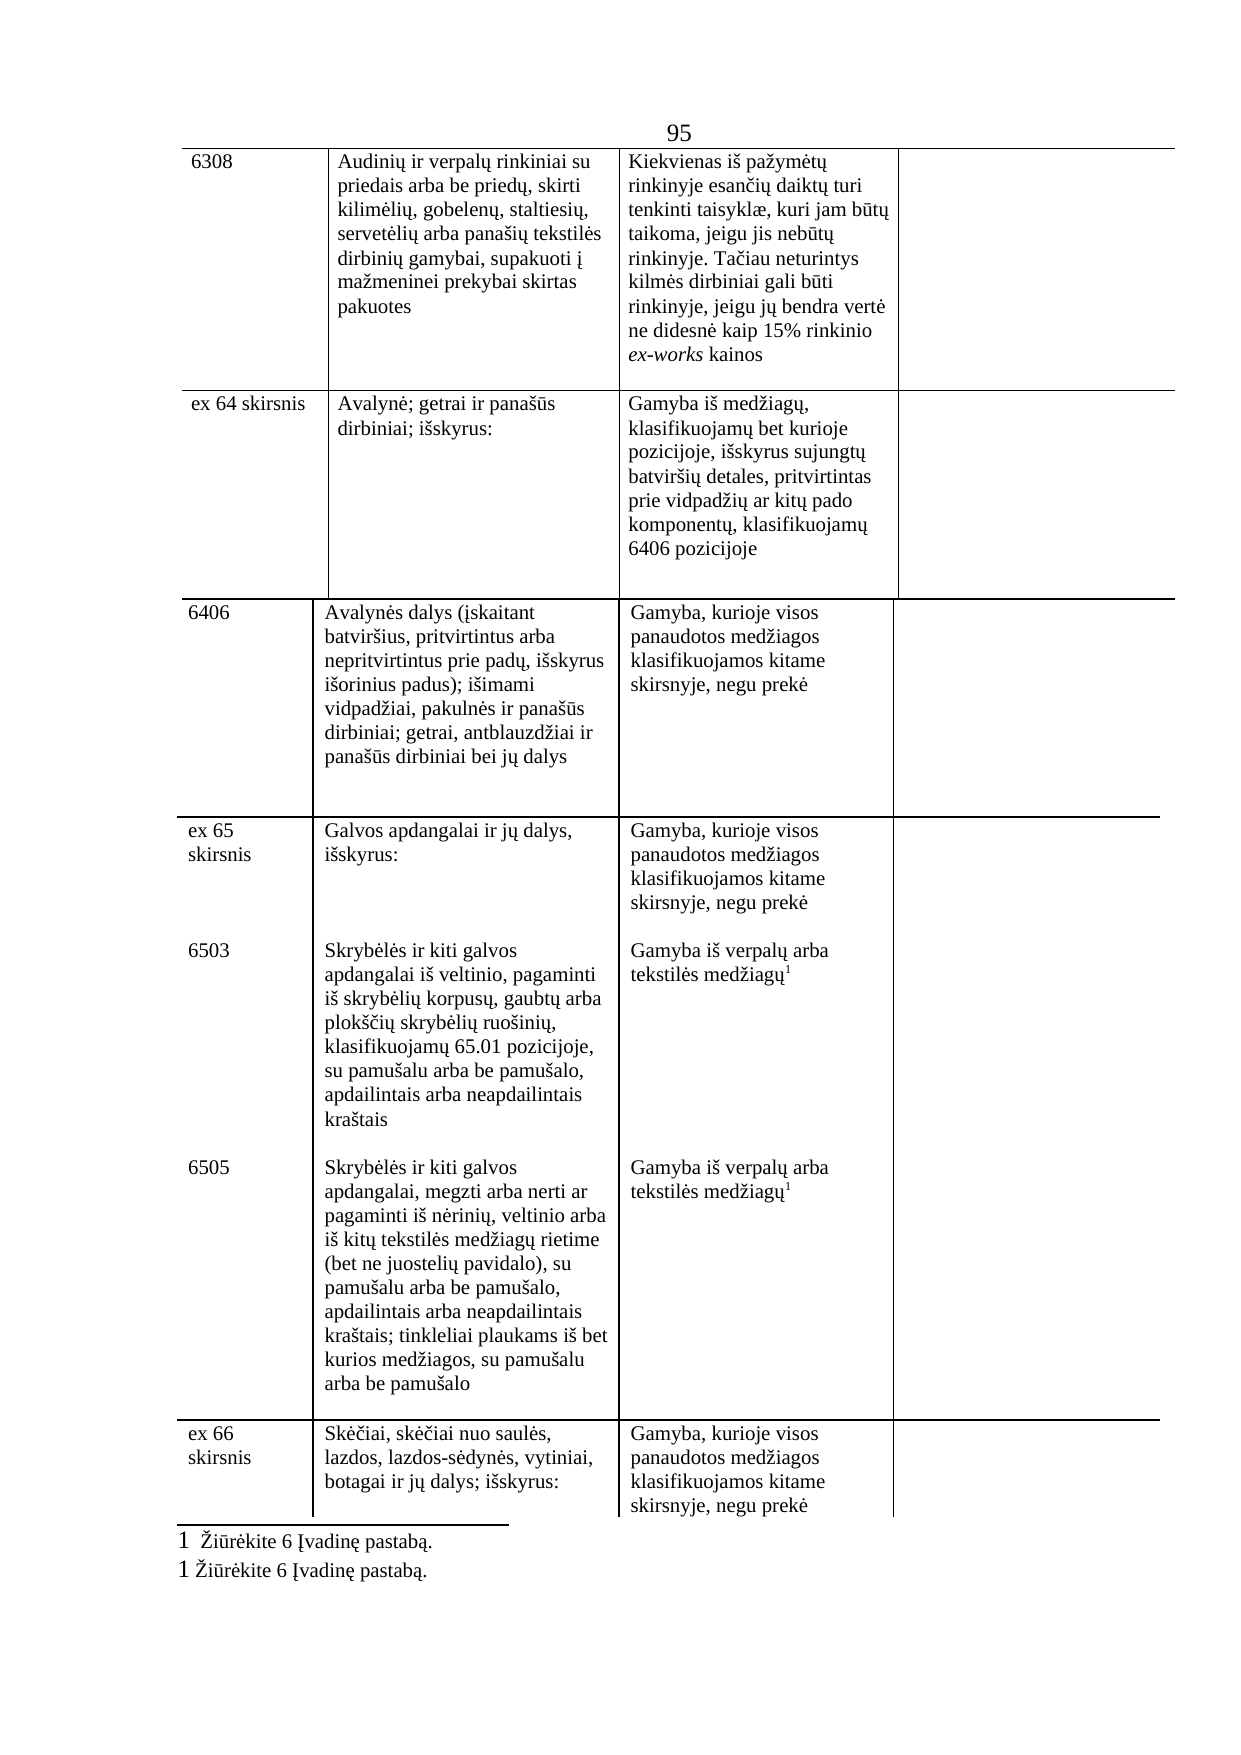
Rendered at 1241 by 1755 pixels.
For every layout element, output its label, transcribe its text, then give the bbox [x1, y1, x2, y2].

table_cell Avalynė; getrai ir panašūs dirbiniai; išskyrus: [329, 391, 619, 598]
table_cell [1171, 1155, 1175, 1419]
table_cell [1165, 1155, 1171, 1419]
table_cell [1175, 938, 1181, 1154]
table_cell 6505 [177, 1155, 312, 1419]
table_cell [1175, 816, 1181, 938]
table_cell [1165, 938, 1171, 1154]
table_cell [1171, 1419, 1175, 1517]
table_cell [894, 1421, 1160, 1517]
table_cell [1175, 390, 1181, 598]
table_cell [1160, 600, 1165, 816]
table_cell [1175, 1419, 1181, 1517]
table_cell [894, 1155, 1160, 1419]
table_cell [1160, 1419, 1165, 1517]
table_cell ex 65 skirsnis [177, 818, 312, 938]
table_cell Skrybėlės ir kiti galvos apdangalai, megzti arba nerti ar pagaminti iš nėrinių, veltinio arba iš kitų tekstilės medžiagų rietime (bet ne juostelių pavidalo), su pamušalu arba be pamušalo, apdailintais arba neapdailintais kraštais; tinkleliai plaukams iš bet kurios medžiagos, su pamušalu arba be pamušalo [314, 1155, 618, 1419]
table_cell Gamyba, kurioje visos panaudotos medžiagos klasifikuojamos kitame skirsnyje, negu prekė [620, 818, 893, 938]
table_cell Gamyba, kurioje visos panaudotos medžiagos klasifikuojamos kitame skirsnyje, negu prekė [620, 600, 893, 816]
table_cell [1175, 148, 1181, 390]
table_cell Kiekvienas iš pažymėtų rinkinyje esančių daiktų turi tenkinti taisyklæ, kuri jam būtų taikoma, jeigu jis nebūtų rinkinyje. Tačiau neturintys kilmės dirbiniai gali būti rinkinyje, jeigu jų bendra vertė ne didesnė kaip 15% rinkinio ex-works kainos [620, 149, 898, 390]
table_cell Gamyba iš verpalų arba tekstilės medžiagų [620, 1155, 893, 1419]
table_cell [894, 938, 1160, 1154]
table_cell ex 64 skirsnis [182, 391, 328, 598]
table_cell [1160, 816, 1165, 938]
table_cell ex 66 skirsnis [177, 1421, 312, 1517]
table_cell Avalynės dalys (įskaitant batviršius, pritvirtintus arba nepritvirtintus prie padų, išskyrus išorinius padus); išimami vidpadžiai, pakulnės ir panašūs dirbiniai; getrai, antblauzdžiai ir panašūs dirbiniai bei jų dalys [314, 600, 618, 816]
table_cell [899, 149, 1175, 390]
table_cell [1165, 1419, 1171, 1517]
table_cell [894, 818, 1160, 938]
table_cell [1175, 598, 1181, 816]
table_cell [1175, 1155, 1181, 1419]
table_cell 6308 [182, 149, 328, 390]
table_cell [177, 390, 182, 598]
table_cell [1171, 816, 1175, 938]
table_cell [1171, 938, 1175, 1154]
table_cell Gamyba iš medžiagų, klasifikuojamų bet kurioje pozicijoje, išskyrus sujungtų batviršių detales, pritvirtintas prie vidpadžių ar kitų pado komponentų, klasifikuojamų 6406 pozicijoje [620, 391, 898, 598]
table_cell [1160, 938, 1165, 1154]
table_cell Skėčiai, skėčiai nuo saulės, lazdos, lazdos-sėdynės, vytiniai, botagai ir jų dalys; išskyrus: [314, 1421, 618, 1517]
table_cell [899, 391, 1175, 598]
table_cell [894, 600, 1160, 816]
table_cell [1160, 1155, 1165, 1419]
table_cell [1165, 816, 1171, 938]
table_cell 6503 [177, 938, 312, 1154]
table_cell 6406 [177, 598, 312, 816]
table_cell [1171, 600, 1175, 816]
table_cell [1165, 600, 1171, 816]
table_cell Galvos apdangalai ir jų dalys, išskyrus: [314, 818, 618, 938]
table_cell Gamyba, kurioje visos panaudotos medžiagos klasifikuojamos kitame skirsnyje, negu prekė [620, 1421, 893, 1517]
table_cell Skrybėlės ir kiti galvos apdangalai iš veltinio, pagaminti iš skrybėlių korpusų, gaubtų arba plokščių skrybėlių ruošinių, klasifikuojamų 65.01 pozicijoje, su pamušalu arba be pamušalo, apdailintais arba neapdailintais kraštais [314, 938, 618, 1154]
table_cell Audinių ir verpalų rinkiniai su priedais arba be priedų, skirti kilimėlių, gobelenų, staltiesių, servetėlių arba panašių tekstilės dirbinių gamybai, supakuoti į mažmeninei prekybai skirtas pakuotes [329, 149, 619, 390]
table_cell [177, 148, 182, 390]
table_cell Gamyba iš verpalų arba tekstilės medžiagų [620, 938, 893, 1154]
